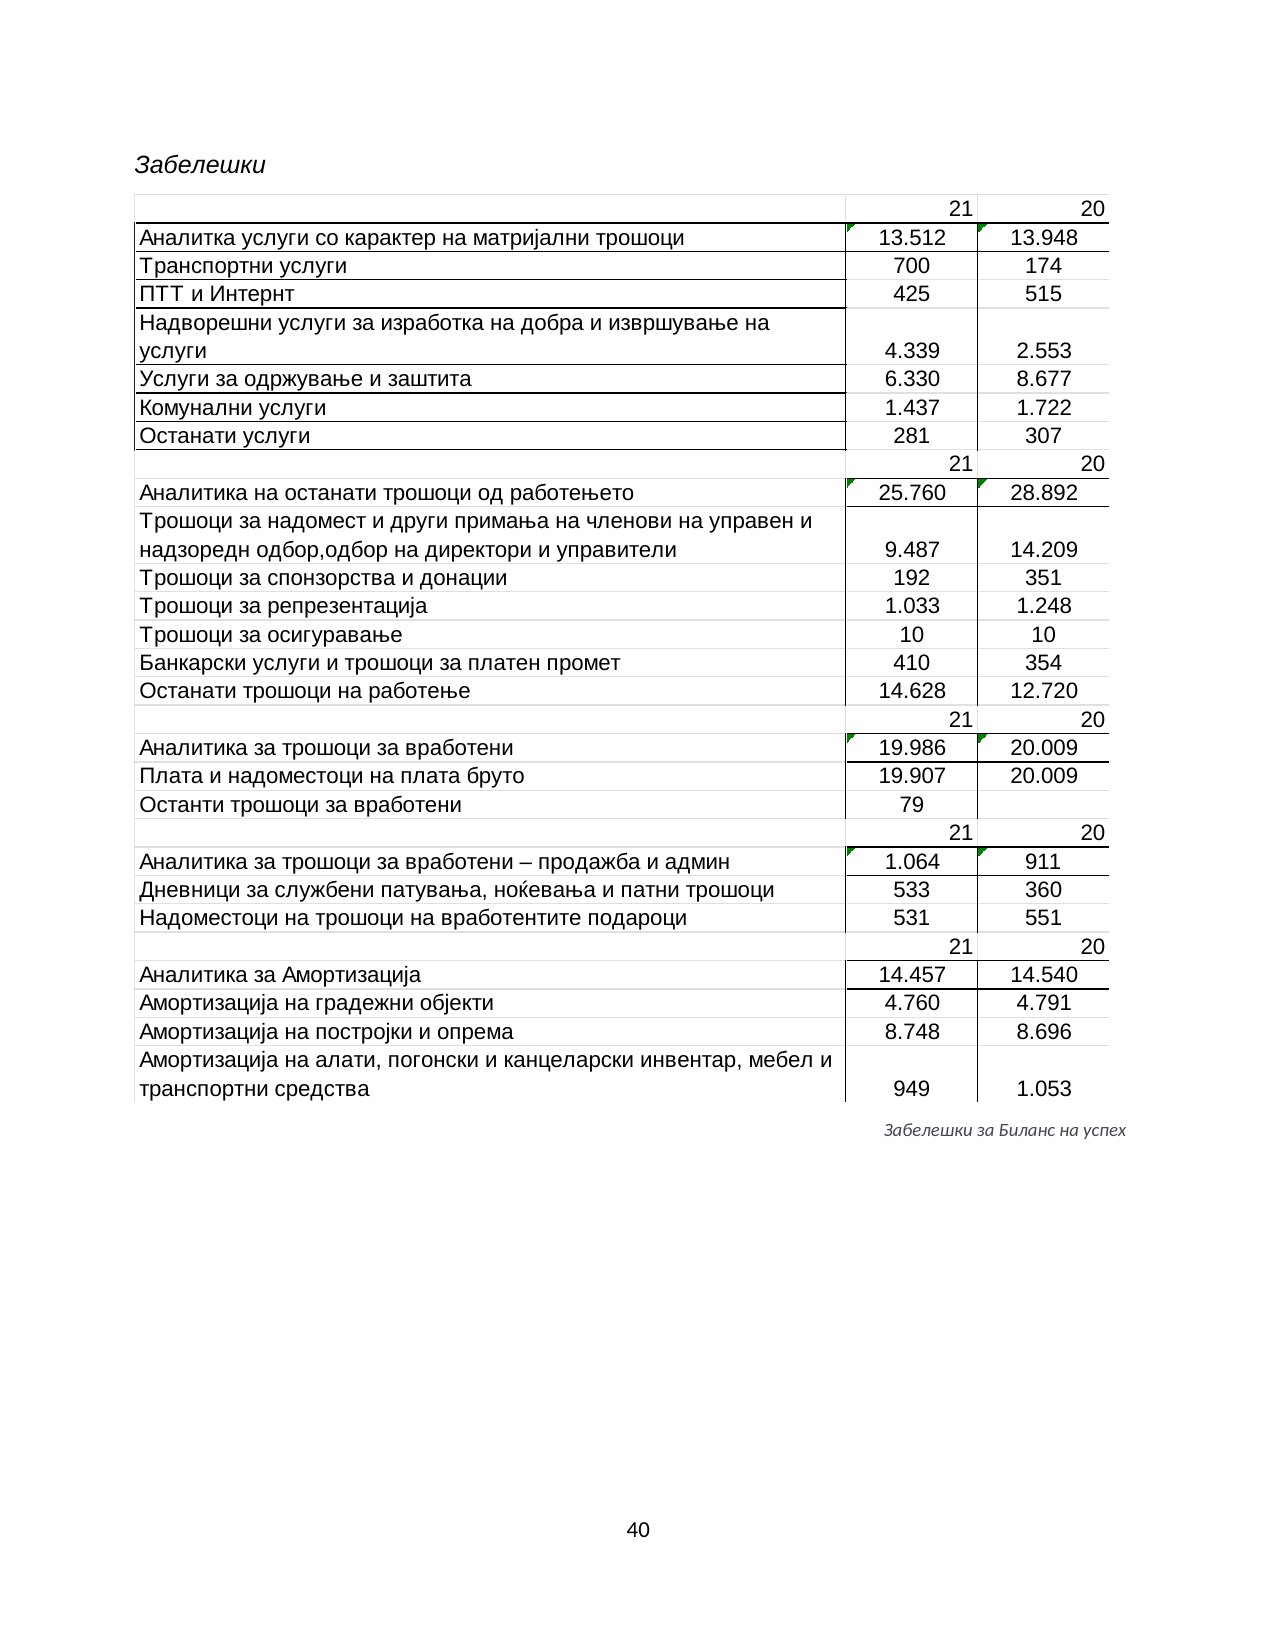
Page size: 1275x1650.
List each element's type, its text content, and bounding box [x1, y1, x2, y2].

text Забелешки [134, 150, 1126, 179]
text Забелешки за Биланс на успех [150, 1118, 1126, 1141]
